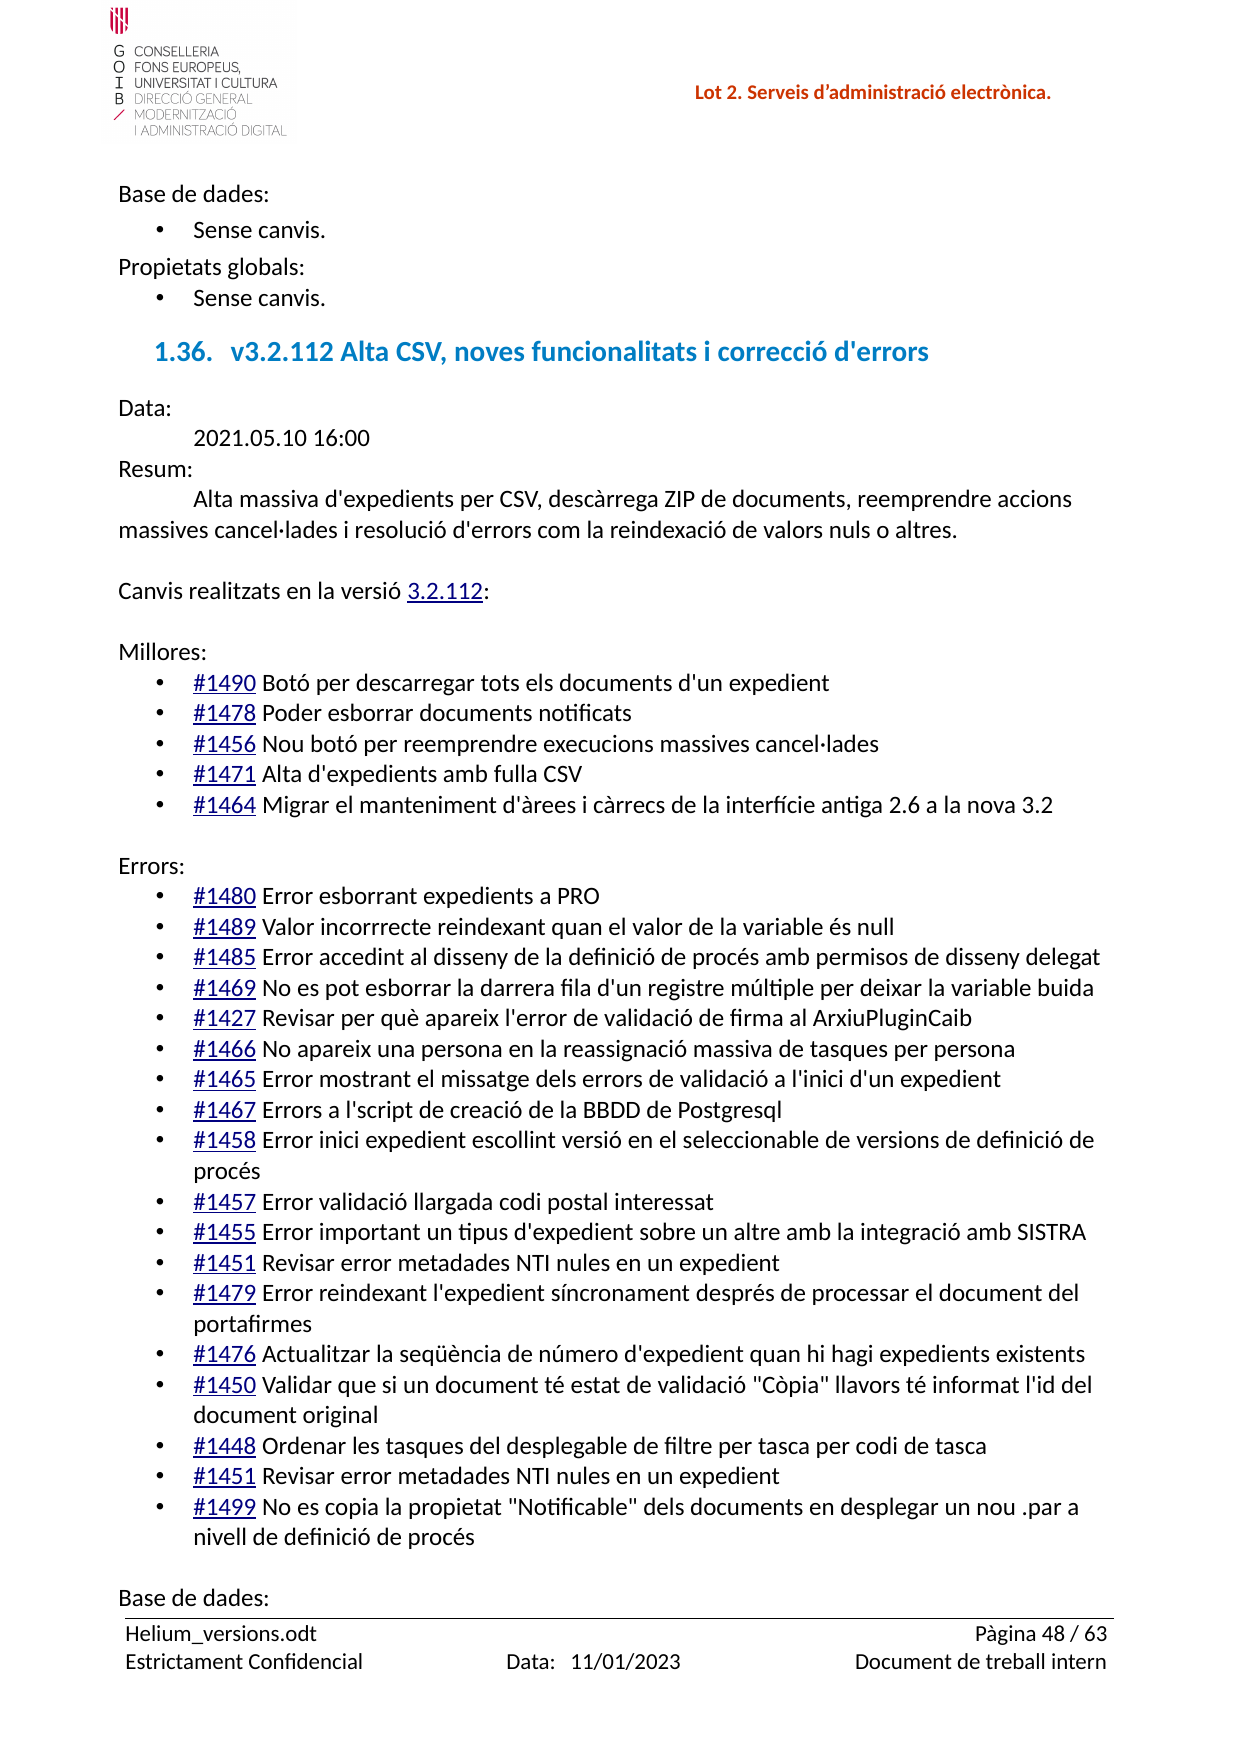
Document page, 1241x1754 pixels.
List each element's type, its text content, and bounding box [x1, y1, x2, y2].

list #1456 Nou botó per reemprendre execucions massives cancel·lades [156, 728, 1122, 758]
list #1480 Error esborrant expedients a PRO [156, 880, 1122, 911]
text Base de dades: [118, 178, 1122, 209]
list Sense canvis. [156, 282, 1122, 312]
list #1458 Error inici expedient escollint versió en el seleccionable de versions de definició de procés [156, 1124, 1122, 1186]
list #1455 Error important un tipus d'expedient sobre un altre amb la integració amb SISTRA [156, 1216, 1122, 1247]
text Resum: [118, 453, 1122, 484]
list #1469 No es pot esborrar la darrera fila d'un registre múltiple per deixar la variable buida [156, 972, 1122, 1002]
text Errors: [118, 850, 1122, 880]
list #1427 Revisar per què apareix l'error de validació de firma al ArxiuPluginCaib [156, 1002, 1122, 1033]
list Sense canvis. [156, 215, 1122, 245]
list #1465 Error mostrant el missatge dels errors de validació a l'inici d'un expedient [156, 1063, 1122, 1094]
list #1476 Actualitzar la seqüència de número d'expedient quan hi hagi expedients existents [156, 1338, 1122, 1369]
list #1499 No es copia la propietat "Notificable" dels documents en desplegar un nou .par a nivell de definició de procés [156, 1491, 1122, 1552]
list #1489 Valor incorrrecte reindexant quan el valor de la variable és null [156, 911, 1122, 941]
list #1485 Error accedint al disseny de la definició de procés amb permisos de disseny delegat [156, 941, 1122, 972]
list #1466 No apareix una persona en la reassignació massiva de tasques per persona [156, 1033, 1122, 1063]
text Base de dades: [118, 1582, 1122, 1613]
list #1457 Error validació llargada codi postal interessat [156, 1186, 1122, 1216]
list #1450 Validar que si un document té estat de validació "Còpia" llavors té informat l'id del document original [156, 1369, 1122, 1430]
list #1451 Revisar error metadades NTI nules en un expedient [156, 1460, 1122, 1491]
list #1448 Ordenar les tasques del desplegable de filtre per tasca per codi de tasca [156, 1430, 1122, 1460]
text Millores: [118, 636, 1122, 667]
text Propietats globals: [118, 251, 1122, 282]
text Alta massiva d'expedients per CSV, descàrrega ZIP de documents, reemprendre accions massives cancel·lades i resolució d'errors com la reindexació de valors nuls o altres. [118, 484, 1122, 545]
subtitle v3.2.112 Alta CSV, noves funcionalitats i correcció d'errors [153, 333, 1122, 368]
text Canvis realitzats en la versió 3.2.112: [118, 575, 1122, 606]
text 2021.05.10 16:00 [118, 423, 1122, 453]
list #1451 Revisar error metadades NTI nules en un expedient [156, 1247, 1122, 1277]
list #1467 Errors a l'script de creació de la BBDD de Postgresql [156, 1094, 1122, 1124]
list #1471 Alta d'expedients amb fulla CSV [156, 758, 1122, 789]
list #1490 Botó per descarregar tots els documents d'un expedient [156, 667, 1122, 697]
list #1464 Migrar el manteniment d'àrees i càrrecs de la interfície antiga 2.6 a la nova 3.2 [156, 789, 1122, 819]
picture [100, 0, 297, 144]
list #1478 Poder esborrar documents notificats [156, 697, 1122, 728]
list #1479 Error reindexant l'expedient síncronament després de processar el document del portafirmes [156, 1277, 1122, 1338]
text Data: [118, 392, 1122, 423]
